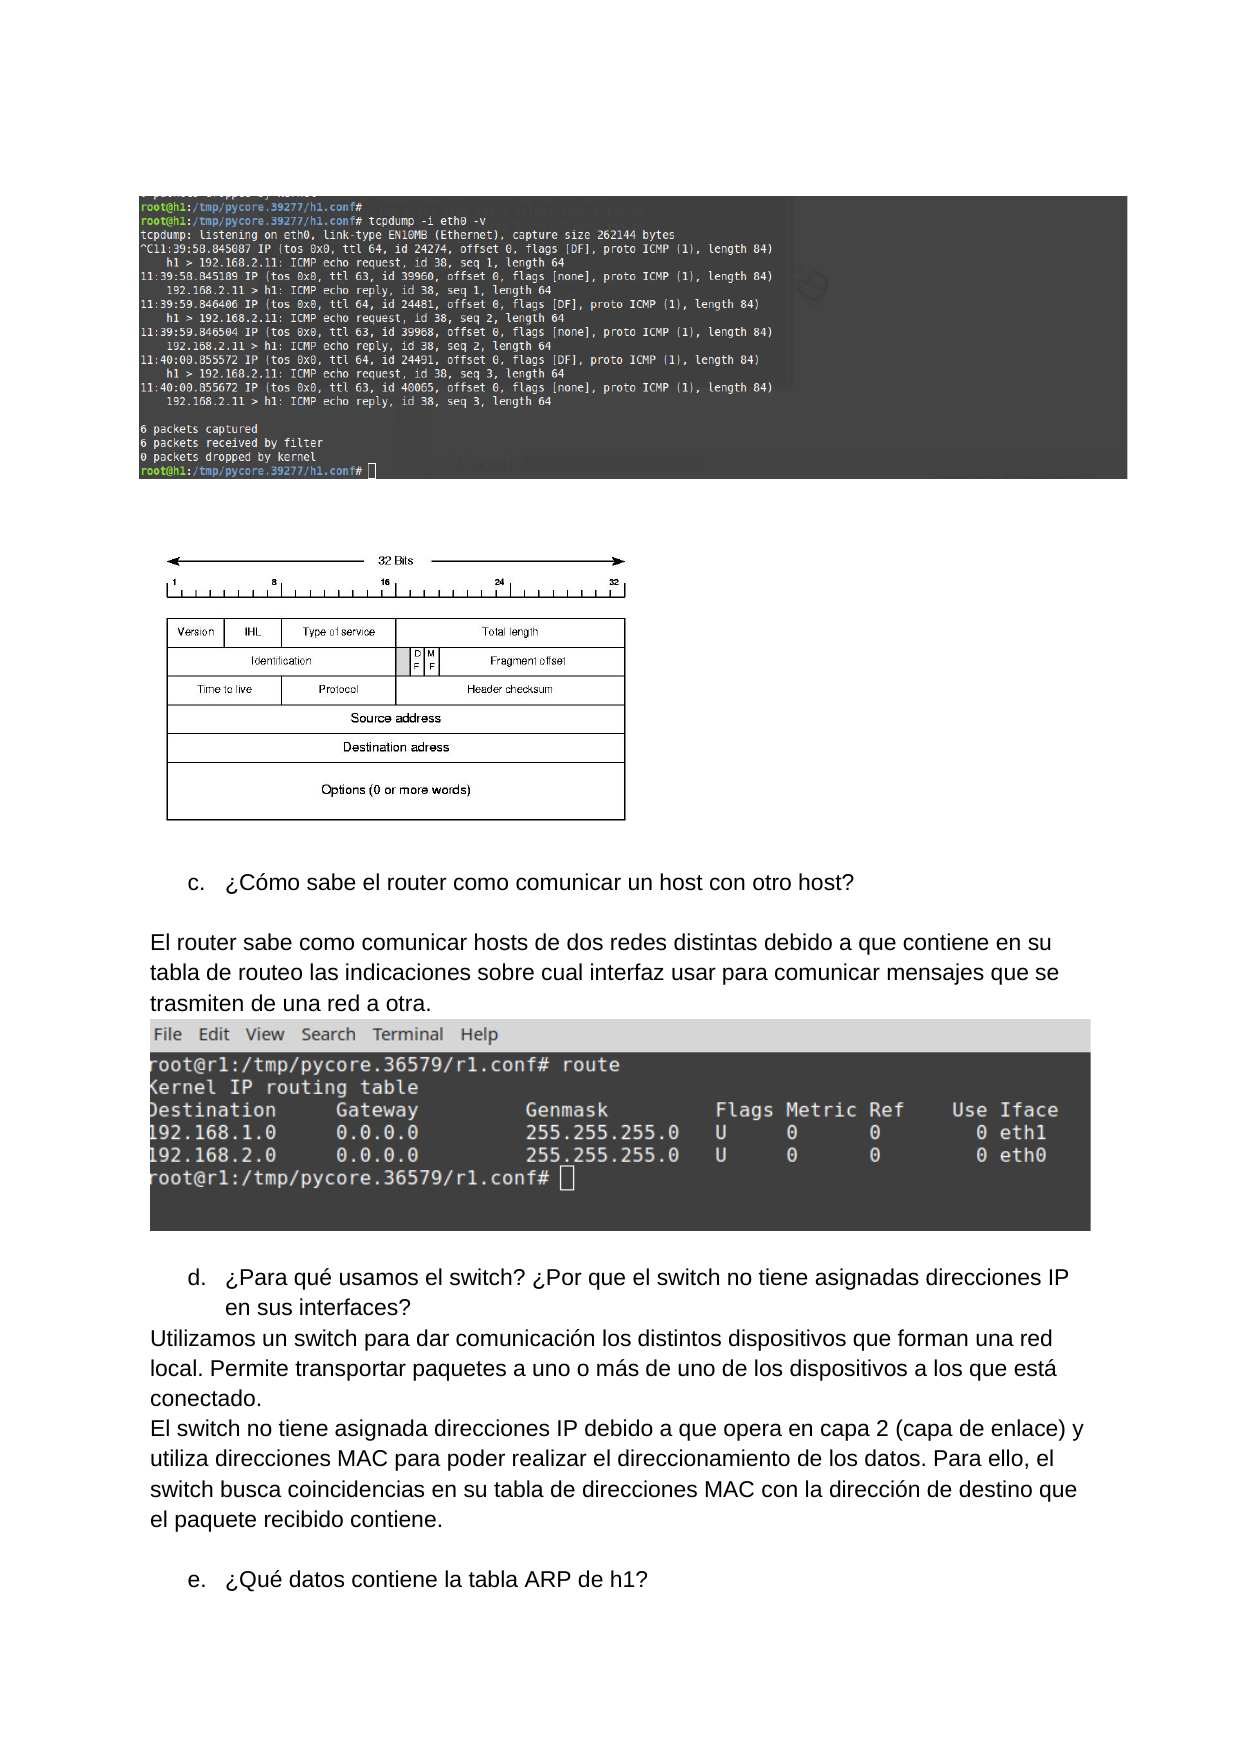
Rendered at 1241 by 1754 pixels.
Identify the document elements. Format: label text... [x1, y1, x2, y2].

picture [150, 546, 640, 835]
text El switch no tiene asignada direcciones IP debido a que opera en capa 2 (capa de enlace) y utiliza direcciones MAC para poder realizar el direccionamiento de los datos. Para ello, el switch busca coincidencias en su tabla de direcciones MAC con la dirección de destino que el paquete recibido contiene. [150, 1415, 1090, 1532]
list ¿Cómo sabe el router como comunicar un host con otro host? [187, 869, 1090, 895]
picture [139, 196, 1128, 479]
list ¿Para qué usamos el switch? ¿Por que el switch no tiene asignadas direcciones IP en sus interfaces? [187, 1264, 1090, 1321]
picture [150, 1019, 1091, 1231]
text Utilizamos un switch para dar comunicación los distintos dispositivos que forman una red local. Permite transportar paquetes a uno o más de uno de los dispositivos a los que está conectado. [150, 1324, 1090, 1411]
text El router sabe como comunicar hosts de dos redes distintas debido a que contiene en su tabla de routeo las indicaciones sobre cual interfaz usar para comunicar mensajes que se trasmiten de una red a otra. [150, 929, 1090, 1016]
list ¿Qué datos contiene la tabla ARP de h1? [187, 1566, 1090, 1593]
